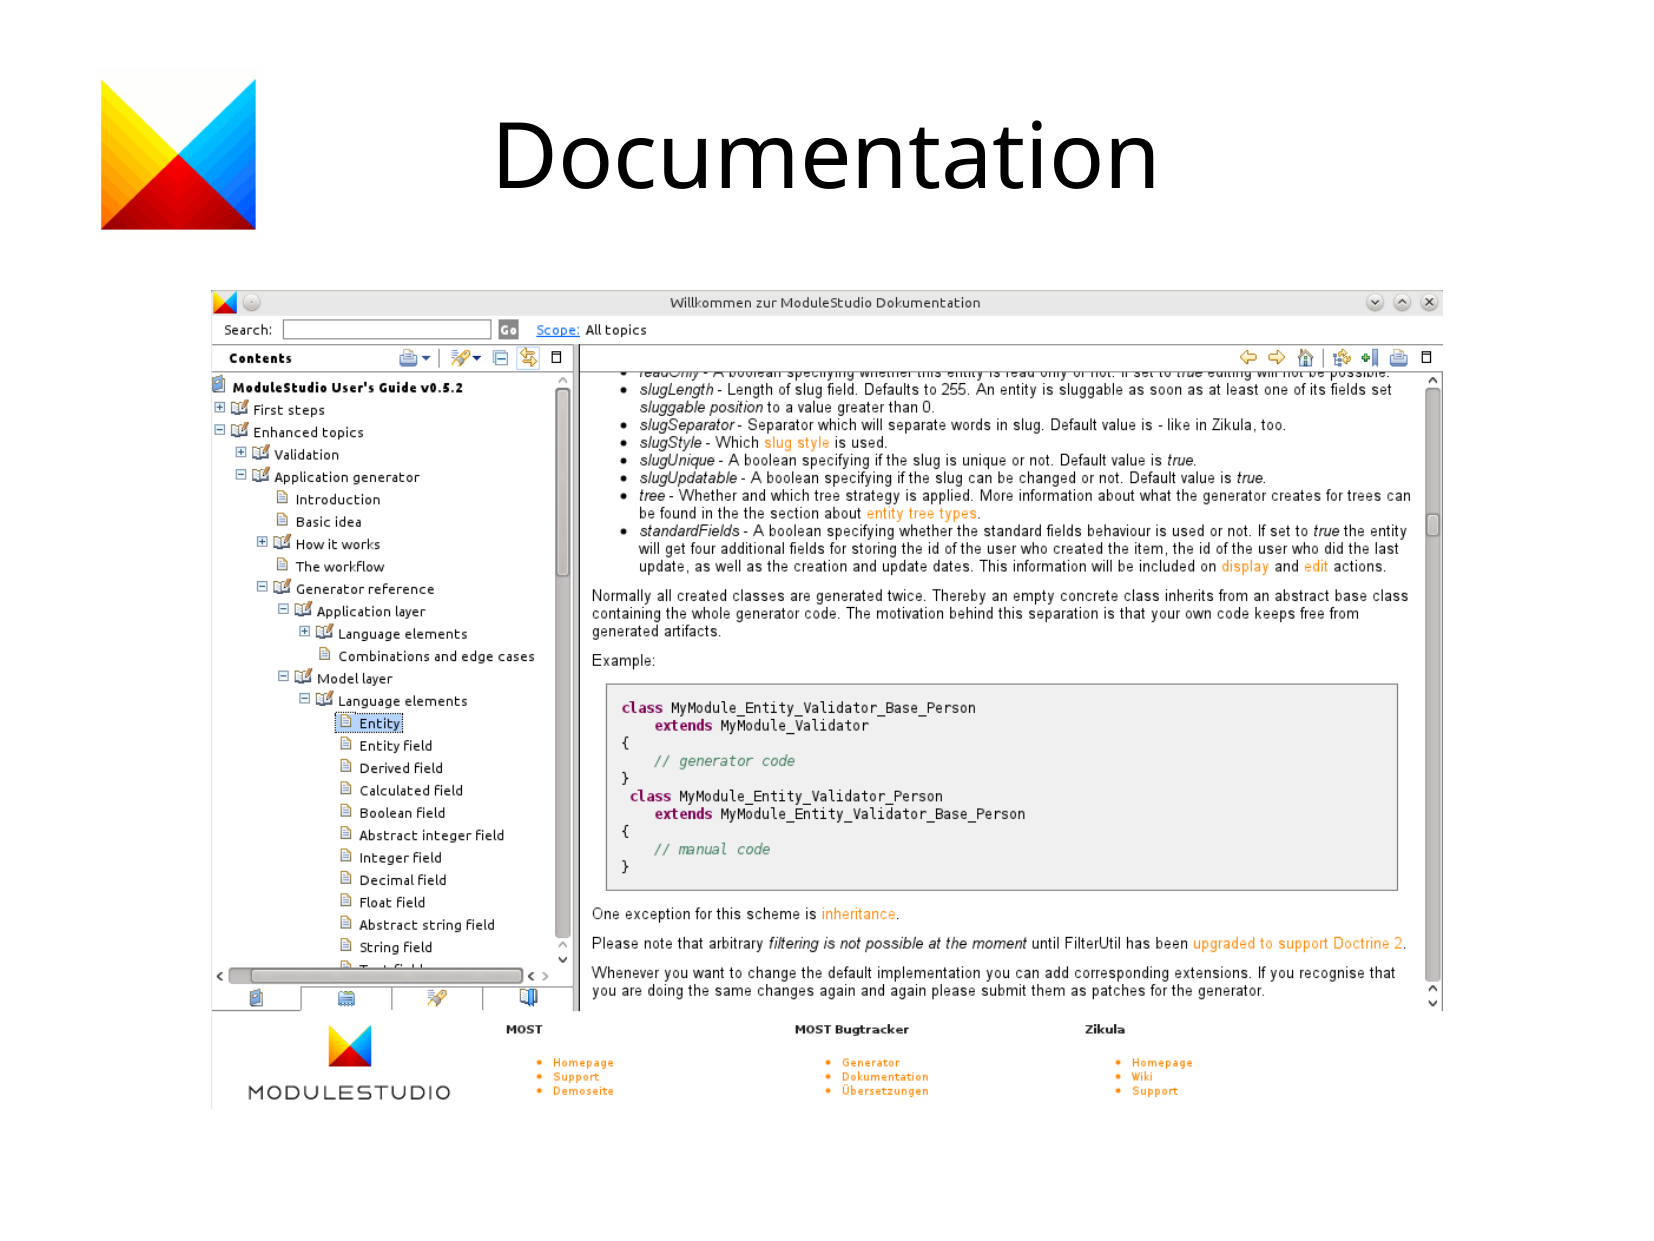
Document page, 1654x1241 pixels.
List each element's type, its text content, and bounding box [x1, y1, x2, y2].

title Documentation [82, 49, 1571, 257]
picture [211, 290, 1443, 1109]
